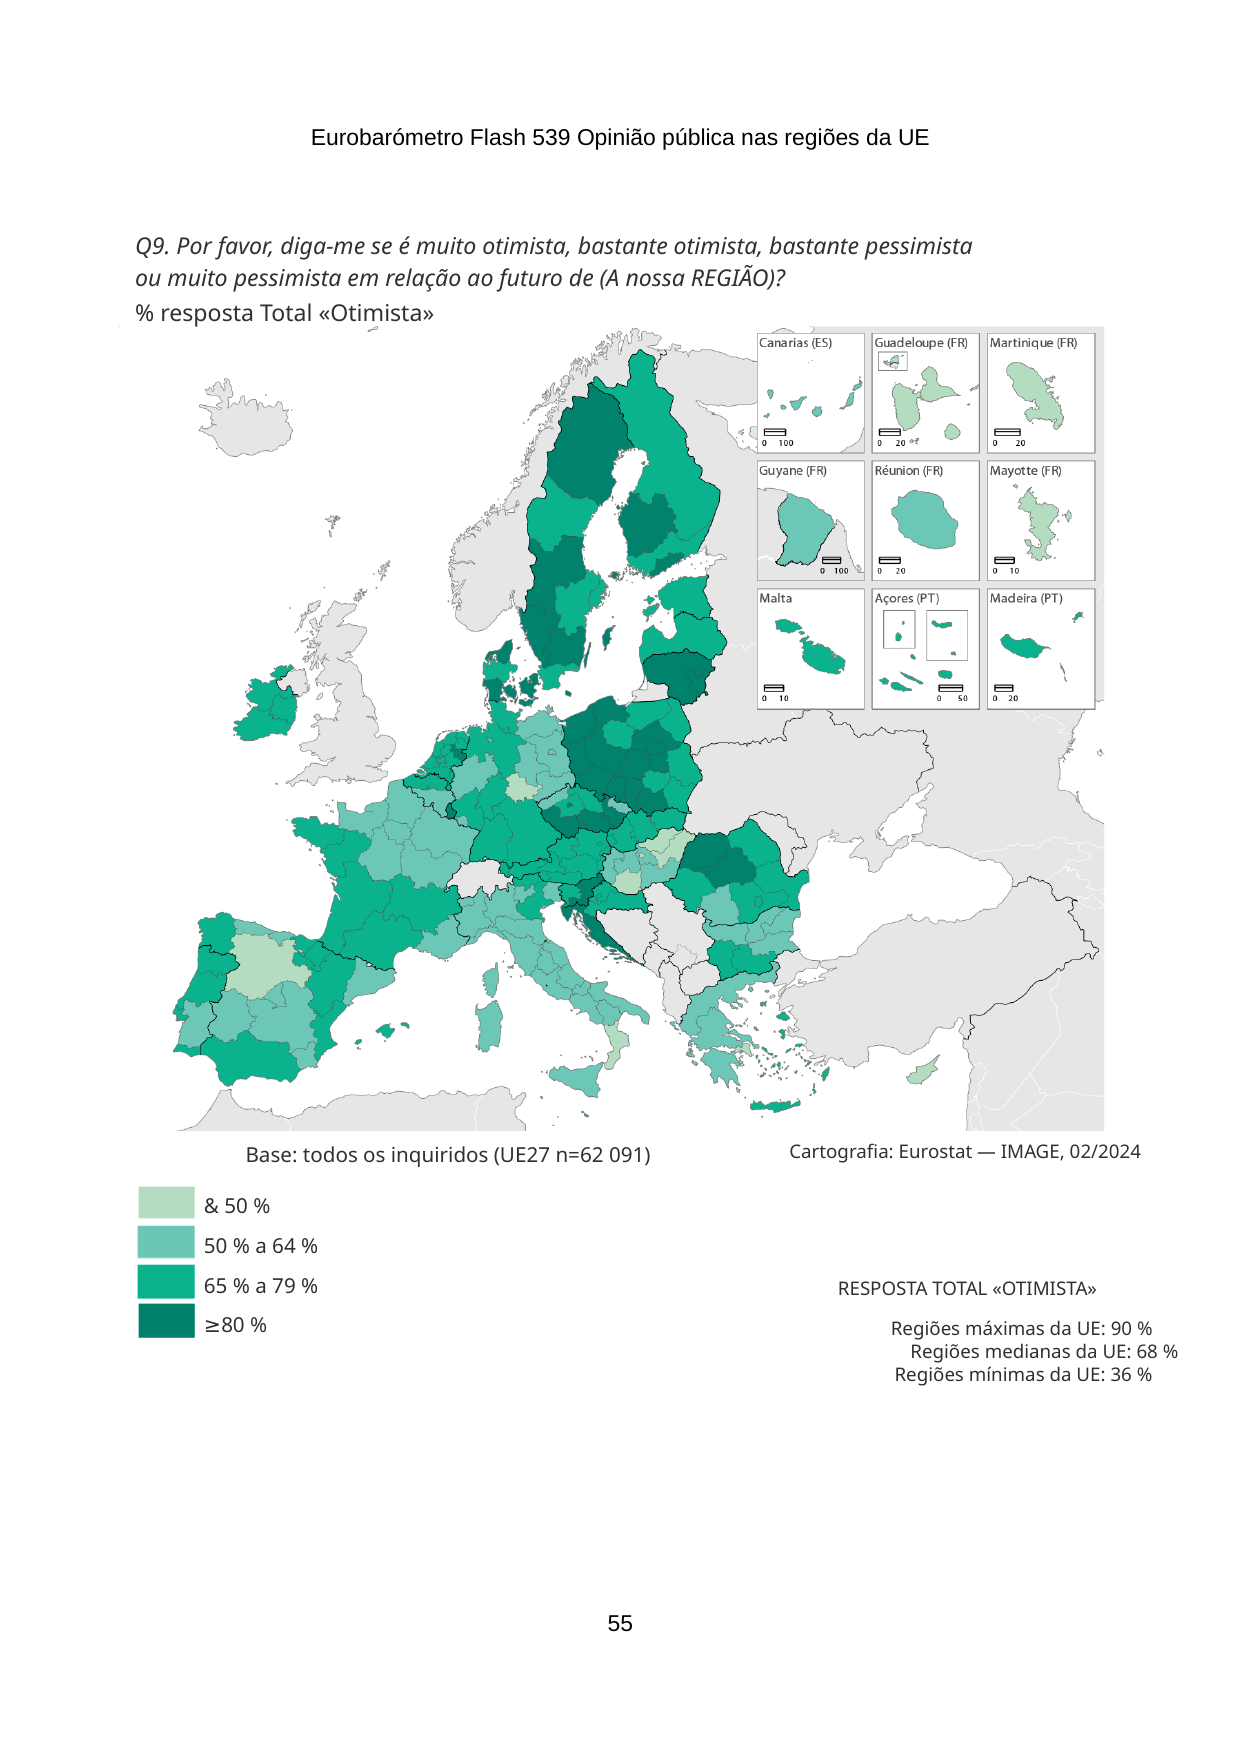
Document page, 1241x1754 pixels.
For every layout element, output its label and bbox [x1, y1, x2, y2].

picture [117, 326, 1108, 1136]
picture [138, 1226, 194, 1259]
picture [138, 1265, 194, 1298]
picture [139, 1187, 194, 1219]
picture [139, 1304, 194, 1337]
